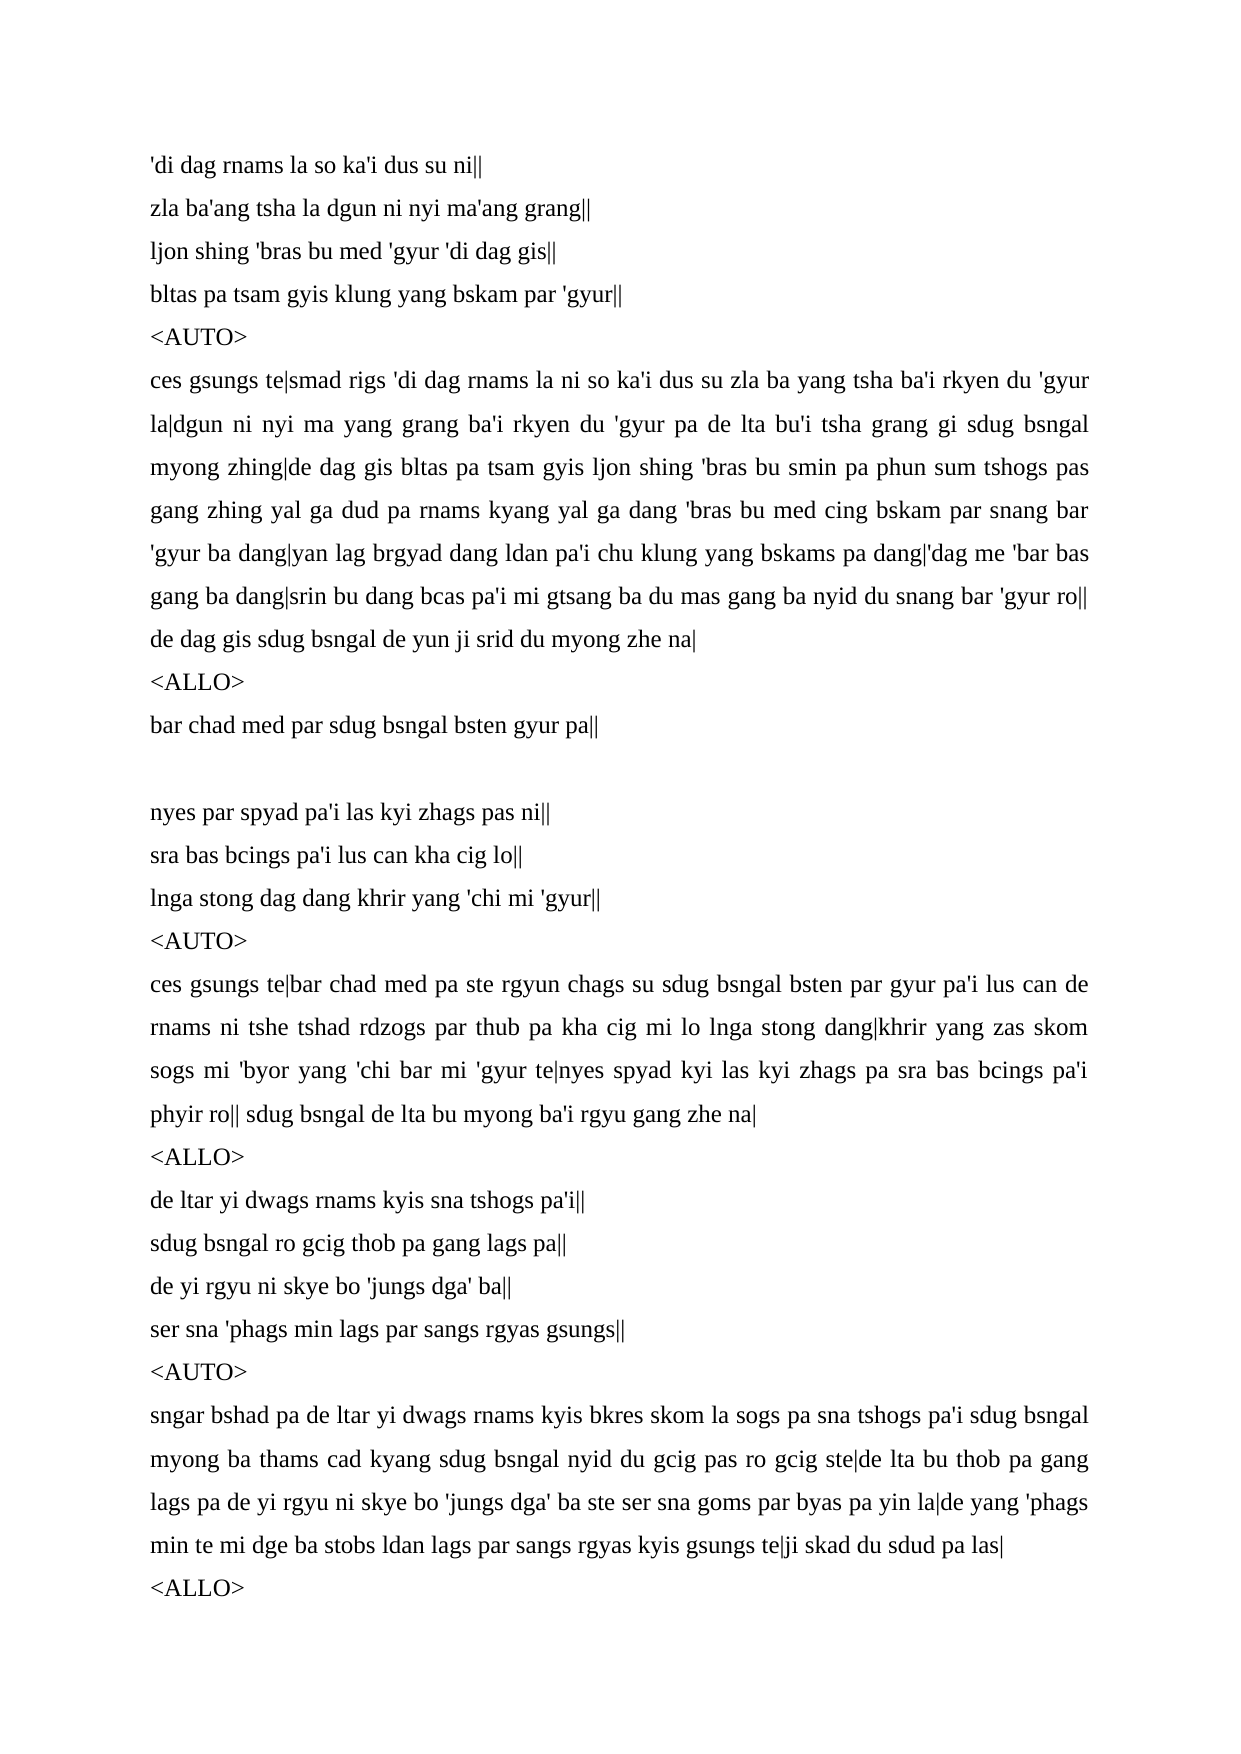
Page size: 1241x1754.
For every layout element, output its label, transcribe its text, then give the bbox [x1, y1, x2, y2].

text <ALLO> [150, 667, 1090, 696]
text ces gsungs te|bar chad med pa ste rgyun chags su sdug bsngal bsten par gyur pa'i lus can de rnams ni tshe tshad rdzogs par thub pa kha cig mi lo lnga stong dang|khrir yang zas skom sogs mi 'byor yang 'chi bar mi 'gyur te|nyes spyad kyi las kyi zhags pa sra bas bcings pa'i phyir ro|| sdug bsngal de lta bu myong ba'i rgyu gang zhe na| [150, 969, 1090, 1127]
text sra bas bcings pa'i lus can kha cig lo|| [150, 840, 1090, 869]
text de yi rgyu ni skye bo 'jungs dga' ba|| [150, 1271, 1090, 1300]
text ljon shing 'bras bu med 'gyur 'di dag gis|| [150, 236, 1090, 265]
text lnga stong dag dang khrir yang 'chi mi 'gyur|| [150, 883, 1090, 912]
text nyes par spyad pa'i las kyi zhags pas ni|| [150, 797, 1090, 826]
text sdug bsngal ro gcig thob pa gang lags pa|| [150, 1228, 1090, 1257]
text <AUTO> [150, 1357, 1090, 1386]
text bltas pa tsam gyis klung yang bskam par 'gyur|| [150, 279, 1090, 308]
text zla ba'ang tsha la dgun ni nyi ma'ang grang|| [150, 193, 1090, 222]
text ces gsungs te|smad rigs 'di dag rnams la ni so ka'i dus su zla ba yang tsha ba'i rkyen du 'gyur la|dgun ni nyi ma yang grang ba'i rkyen du 'gyur pa de lta bu'i tsha grang gi sdug bsngal myong zhing|de dag gis bltas pa tsam gyis ljon shing 'bras bu smin pa phun sum tshogs pas gang zhing yal ga dud pa rnams kyang yal ga dang 'bras bu med cing bskam par snang bar 'gyur ba dang|yan lag brgyad dang ldan pa'i chu klung yang bskams pa dang|'dag me 'bar bas gang ba dang|srin bu dang bcas pa'i mi gtsang ba du mas gang ba nyid du snang bar 'gyur ro|| de dag gis sdug bsngal de yun ji srid du myong zhe na| [150, 366, 1090, 653]
text bar chad med par sdug bsngal bsten gyur pa|| [150, 711, 1090, 739]
text <ALLO> [150, 1573, 1090, 1602]
text 'di dag rnams la so ka'i dus su ni|| [150, 150, 1090, 179]
text de ltar yi dwags rnams kyis sna tshogs pa'i|| [150, 1185, 1090, 1214]
text ser sna 'phags min lags par sangs rgyas gsungs|| [150, 1314, 1090, 1343]
text <ALLO> [150, 1142, 1090, 1171]
text sngar bshad pa de ltar yi dwags rnams kyis bkres skom la sogs pa sna tshogs pa'i sdug bsngal myong ba thams cad kyang sdug bsngal nyid du gcig pas ro gcig ste|de lta bu thob pa gang lags pa de yi rgyu ni skye bo 'jungs dga' ba ste ser sna goms par byas pa yin la|de yang 'phags min te mi dge ba stobs ldan lags par sangs rgyas kyis gsungs te|ji skad du sdud pa las| [150, 1401, 1090, 1559]
text <AUTO> [150, 322, 1090, 351]
text <AUTO> [150, 926, 1090, 955]
